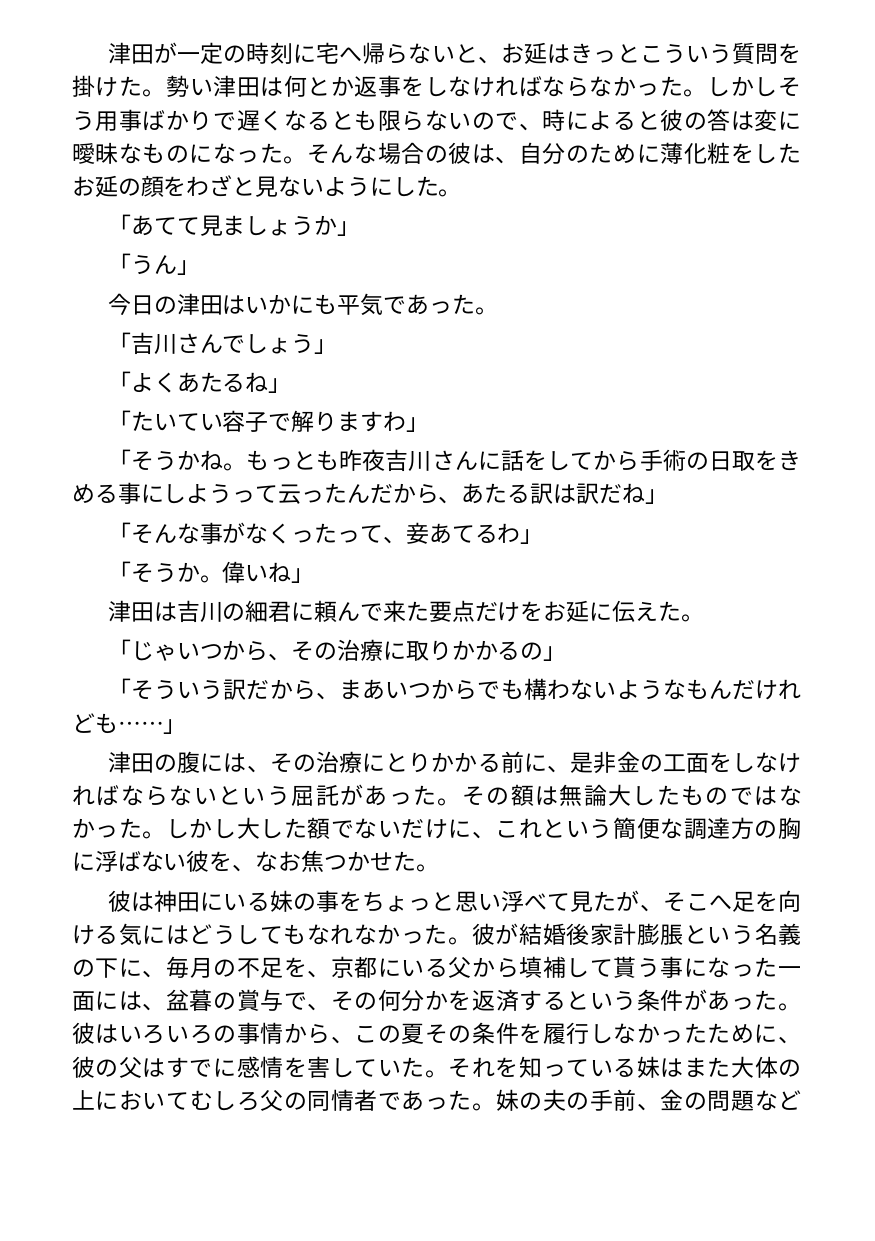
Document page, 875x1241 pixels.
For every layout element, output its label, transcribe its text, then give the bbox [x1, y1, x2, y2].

text 「そうか。偉いね」 [72, 555, 802, 588]
text 「じゃいつから、その治療に取りかかるの」 [72, 633, 802, 666]
text 「そうかね。もっとも昨夜吉川さんに話をしてから手術の日取をきめる事にしようって云ったんだから、あたる訳は訳だね」 [72, 443, 802, 509]
text 「うん」 [72, 247, 802, 281]
text 「そんな事がなくったって、妾あてるわ」 [72, 516, 802, 549]
text 「よくあたるね」 [72, 365, 802, 398]
text 「たいてい容子で解りますわ」 [72, 404, 802, 437]
text 「吉川さんでしょう」 [72, 326, 802, 359]
text 「そういう訳だから、まあいつからでも構わないようなもんだけれども……」 [72, 672, 802, 739]
text 今日の津田はいかにも平気であった。 [72, 286, 802, 320]
text 彼は神田にいる妹の事をちょっと思い浮べて見たが、そこへ足を向ける気にはどうしてもなれなかった。彼が結婚後家計膨脹という名義の下に、毎月の不足を、京都にいる父から填補して貰う事になった一面には、盆暮の賞与で、その何分かを返済するという条件があった。彼はいろいろの事情から、この夏その条件を履行しなかったために、彼の父はすでに感情を害していた。それを知っている妹はまた大体の上においてむしろ父の同情者であった。妹の夫の手前、金の問題など [72, 883, 802, 1116]
text 津田の腹には、その治療にとりかかる前に、是非金の工面をしなければならないという屈託があった。その額は無論大したものではなかった。しかし大した額でないだけに、これという簡便な調達方の胸に浮ばない彼を、なお焦つかせた。 [72, 744, 802, 877]
text 津田は吉川の細君に頼んで来た要点だけをお延に伝えた。 [72, 594, 802, 627]
text 「あてて見ましょうか」 [72, 208, 802, 241]
text 津田が一定の時刻に宅へ帰らないと、お延はきっとこういう質問を掛けた。勢い津田は何とか返事をしなければならなかった。しかしそう用事ばかりで遅くなるとも限らないので、時によると彼の答は変に曖昧なものになった。そんな場合の彼は、自分のために薄化粧をしたお延の顔をわざと見ないようにした。 [72, 36, 802, 202]
